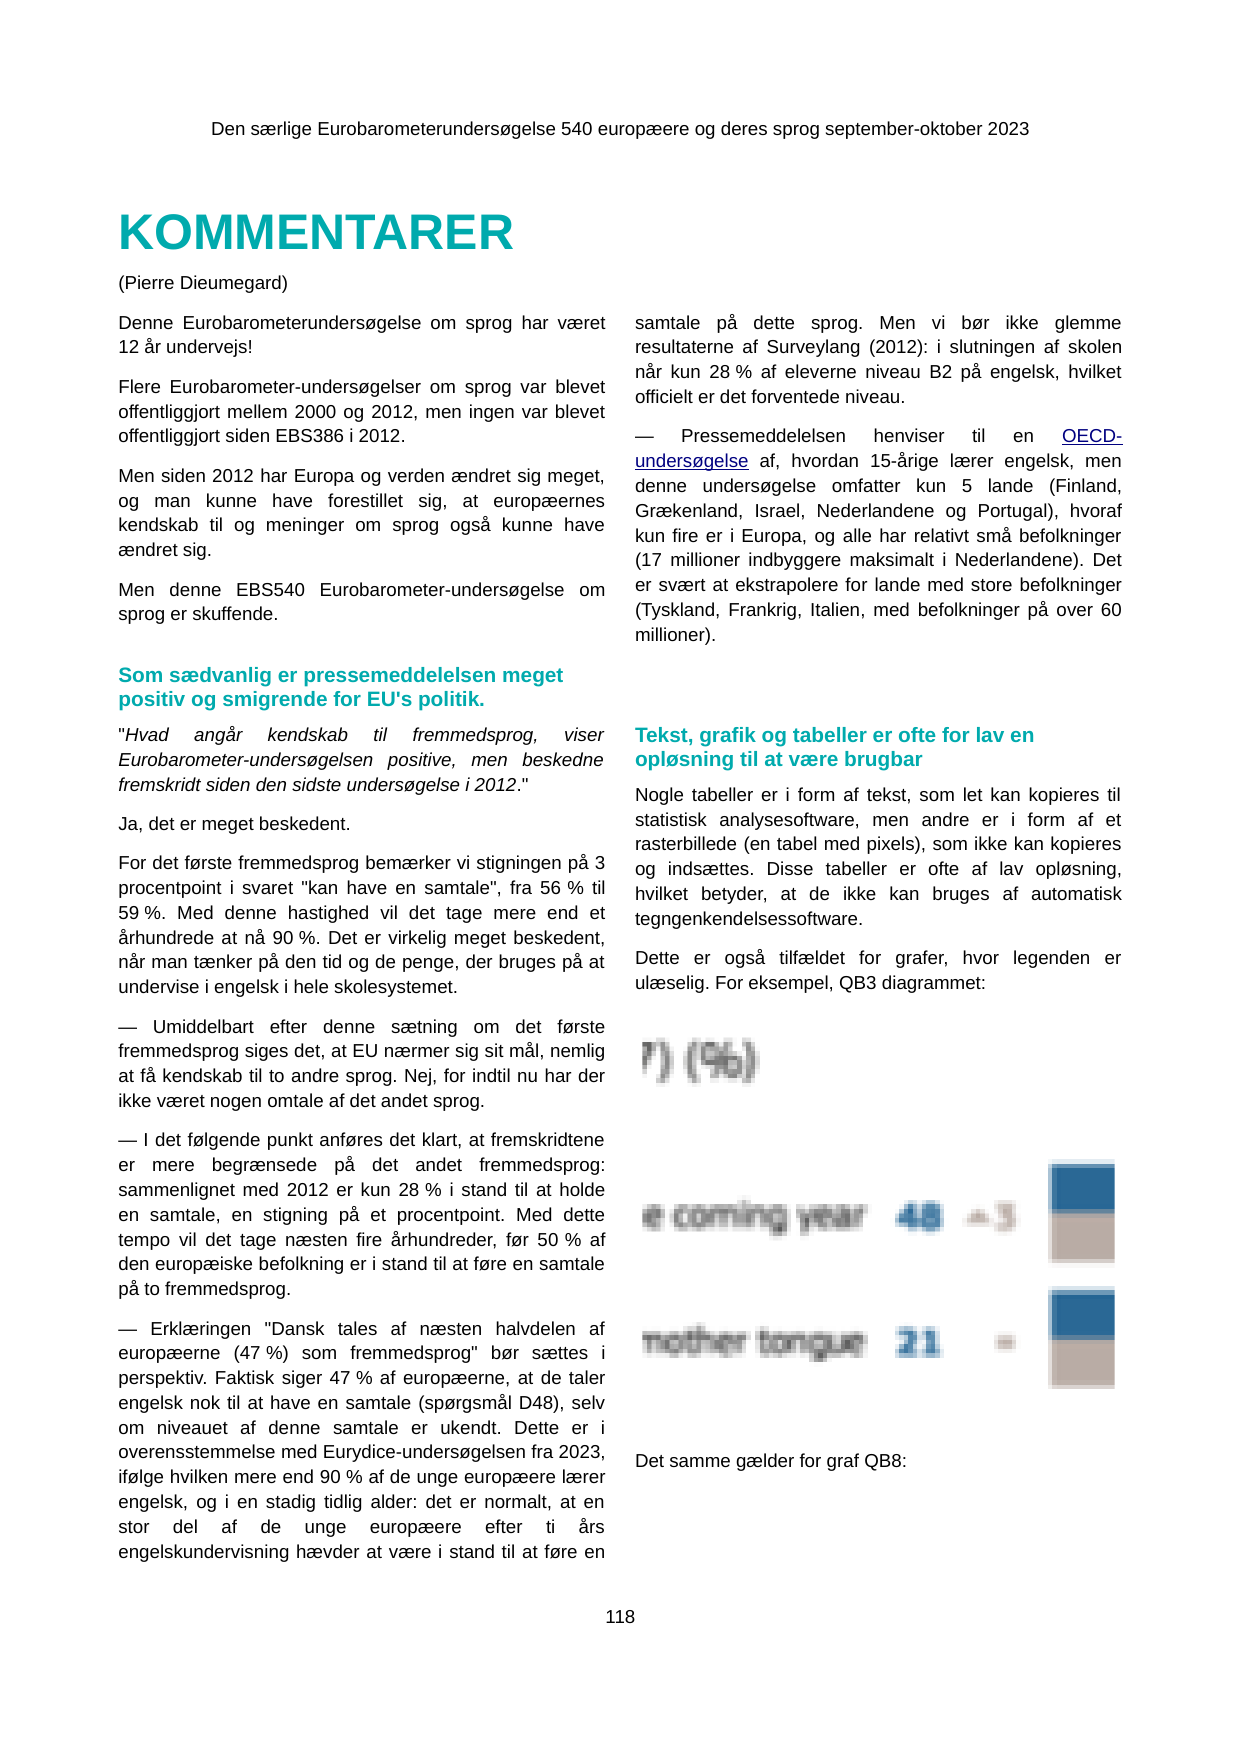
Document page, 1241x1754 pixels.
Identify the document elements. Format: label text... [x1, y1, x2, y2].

text Flere Eurobarometer-undersøgelser om sprog var blevet offentliggjort mellem 2000 og 2012, men ingen var blevet offentliggjort siden EBS386 i 2012. [118, 376, 605, 447]
text "Hvad angår kendskab til fremmedsprog, viser Eurobarometer-undersøgelsen positive, men beskedne fremskridt siden den sidste undersøgelse i 2012." [118, 724, 605, 795]
subtitle Som sædvanlig er pressemeddelelsen meget positiv og smigrende for EU's politik. [118, 663, 605, 711]
text — Erklæringen "Dansk tales af næsten halvdelen af europæerne (47 %) som fremmedsprog" bør sættes i perspektiv. Faktisk siger 47 % af europæerne, at de taler engelsk nok til at have en samtale (spørgsmål D48), selv om niveauet af denne samtale er ukendt. Dette er i overensstemmelse med Eurydice-undersøgelsen fra 2023, ifølge hvilken mere end 90 % af de unge europæere lærer engelsk, og i en stadig tidlig alder: det er normalt, at en stor del af de unge europæere efter ti års engelskundervisning hævder at være i stand til at føre en [118, 1317, 605, 1562]
text Men denne EBS540 Eurobarometer-undersøgelse om sprog er skuffende. [118, 578, 605, 625]
text Det samme gælder for graf QB8: [635, 1449, 1122, 1471]
text (Pierre Dieumegard) [118, 272, 1122, 294]
text Men siden 2012 har Europa og verden ændret sig meget, og man kunne have forestillet sig, at europæernes kendskab til og meninger om sprog også kunne have ændret sig. [118, 464, 605, 561]
text Dette er også tilfældet for grafer, hvor legenden er ulæselig. For eksempel, QB3 diagrammet: [635, 947, 1122, 993]
text — Umiddelbart efter denne sætning om det første fremmedsprog siges det, at EU nærmer sig sit mål, nemlig at få kendskab til to andre sprog. Nej, for indtil nu har der ikke været nogen omtale af det andet sprog. [118, 1015, 605, 1111]
subtitle KOMMENTARER [118, 202, 1122, 259]
text Denne Eurobarometerundersøgelse om sprog har været 12 år undervejs! [118, 311, 605, 358]
text For det første fremmedsprog bemærker vi stigningen på 3 procentpoint i svaret "kan have en samtale", fra 56 % til 59 %. Med denne hastighed vil det tage mere end et århundrede at nå 90 %. Det er virkelig meget beskedent, når man tænker på den tid og de penge, der bruges på at undervise i engelsk i hele skolesystemet. [118, 852, 605, 998]
text Ja, det er meget beskedent. [118, 813, 605, 834]
text — I det følgende punkt anføres det klart, at fremskridtene er mere begrænsede på det andet fremmedsprog: sammenlignet med 2012 er kun 28 % i stand til at holde en samtale, en stigning på et procentpoint. Med dette tempo vil det tage næsten fire århundreder, før 50 % af den europæiske befolkning er i stand til at føre en samtale på to fremmedsprog. [118, 1129, 605, 1299]
picture [642, 1011, 1115, 1407]
text Nogle tabeller er i form af tekst, som let kan kopieres til statistisk analysesoftware, men andre er i form af et rasterbillede (en tabel med pixels), som ikke kan kopieres og indsættes. Disse tabeller er ofte af lav opløsning, hvilket betyder, at de ikke kan bruges af automatisk tegngenkendelsessoftware. [635, 783, 1122, 929]
text — Pressemeddelelsen henviser til en OECD-undersøgelse af, hvordan 15-årige lærer engelsk, men denne undersøgelse omfatter kun 5 lande (Finland, Grækenland, Israel, Nederlandene og Portugal), hvoraf kun fire er i Europa, og alle har relativt små befolkninger (17 millioner indbyggere maksimalt i Nederlandene). Det er svært at ekstrapolere for lande med store befolkninger (Tyskland, Frankrig, Italien, med befolkninger på over 60 millioner). [635, 425, 1122, 645]
subtitle Tekst, grafik og tabeller er ofte for lav en opløsning til at være brugbar [635, 723, 1122, 771]
text samtale på dette sprog. Men vi bør ikke glemme resultaterne af Surveylang (2012): i slutningen af ​​skolen når kun 28 % af eleverne niveau B2 på engelsk, hvilket officielt er det forventede niveau. [635, 311, 1122, 407]
